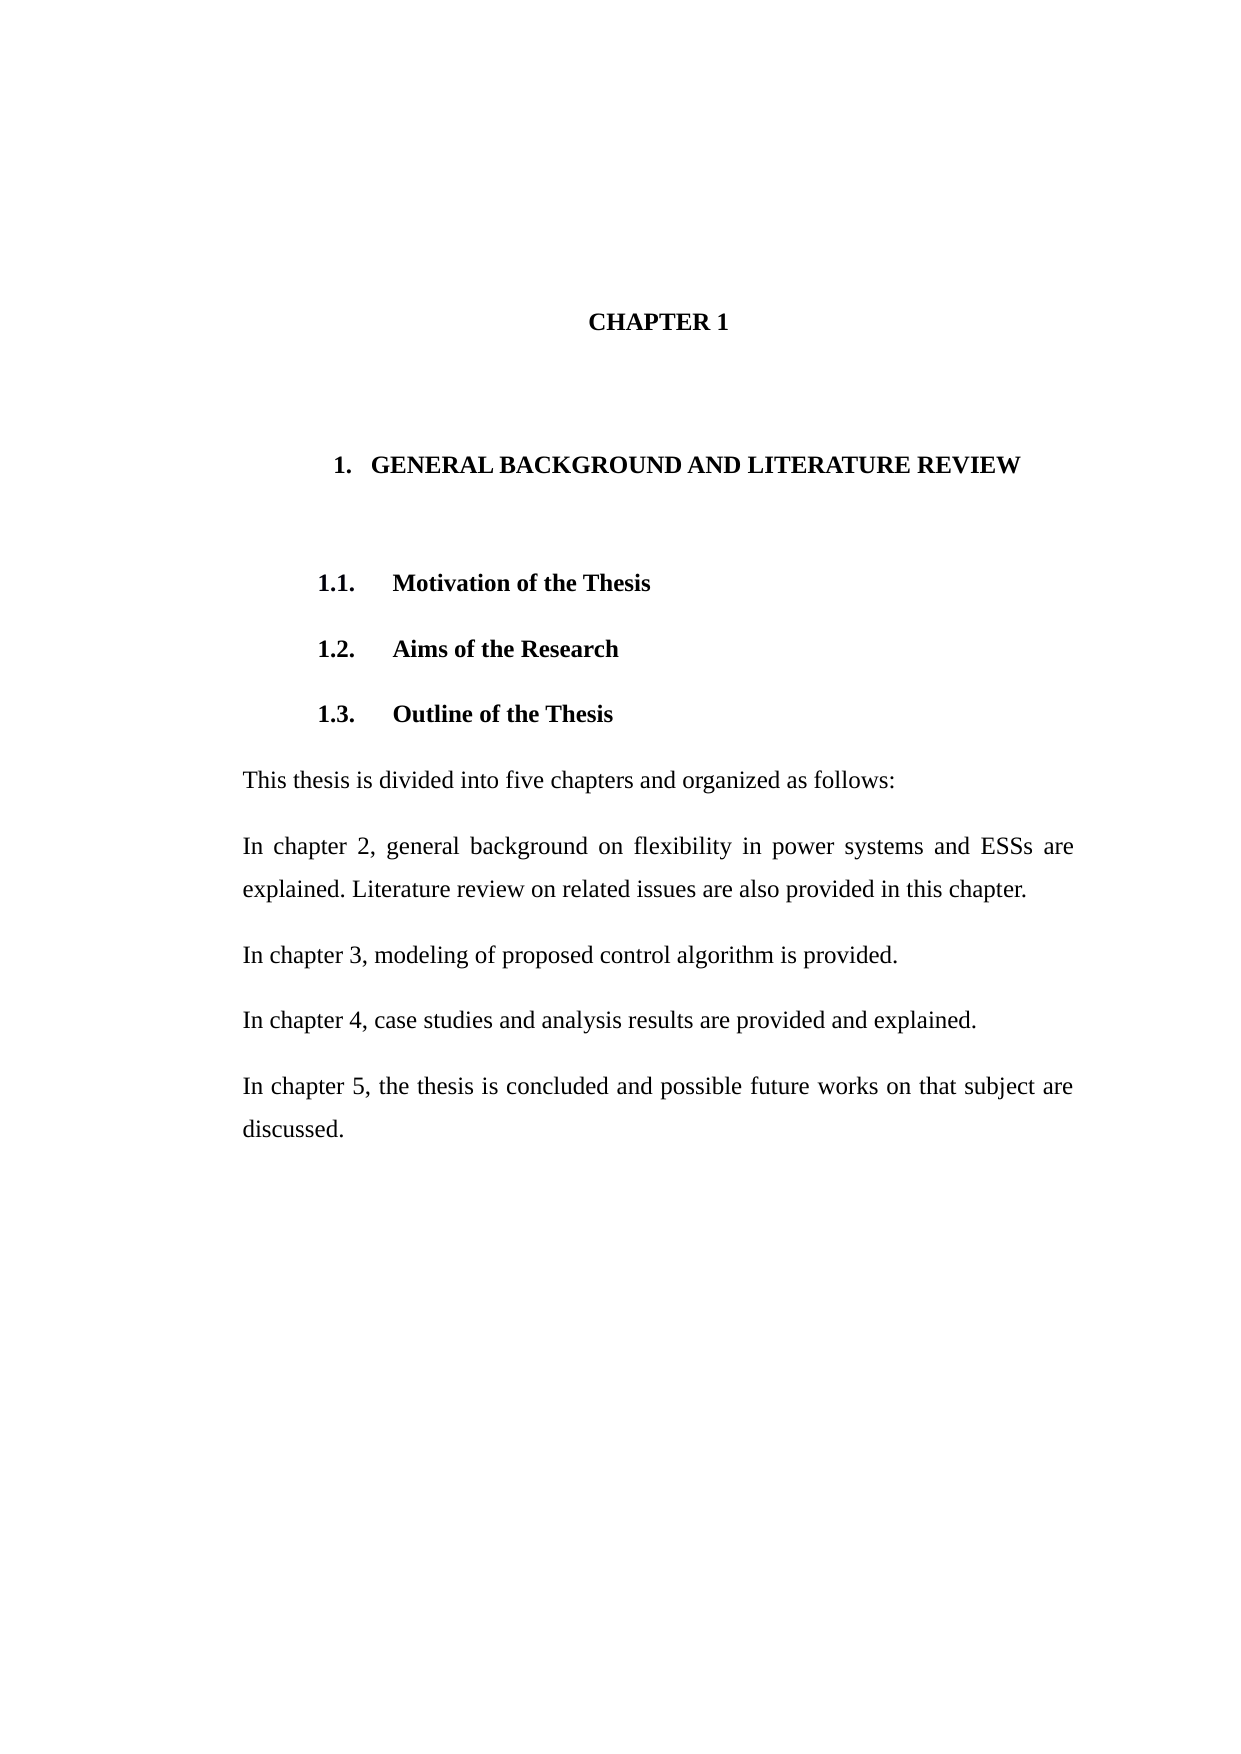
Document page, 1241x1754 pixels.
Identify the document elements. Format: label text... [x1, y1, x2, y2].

text In chapter 3, modeling of proposed control algorithm is provided. [242, 940, 1075, 968]
list Outline of the Thesis [317, 699, 1075, 728]
text In chapter 5, the thesis is concluded and possible future works on that subject are discussed. [242, 1071, 1075, 1143]
text CHAPTER 1 [242, 307, 1075, 336]
text In chapter 4, case studies and analysis results are provided and explained. [242, 1006, 1075, 1034]
list Aims of the Research [317, 634, 1075, 662]
list Motivation of the Thesis [317, 568, 1075, 597]
text In chapter 2, general background on flexibility in power systems and ESSs are explained. Literature review on related issues are also provided in this chapter. [242, 831, 1075, 903]
text This thesis is divided into five chapters and organized as follows: [242, 765, 1075, 794]
list GENERAL BACKGROUND AND LITERATURE REVIEW [280, 450, 1075, 479]
